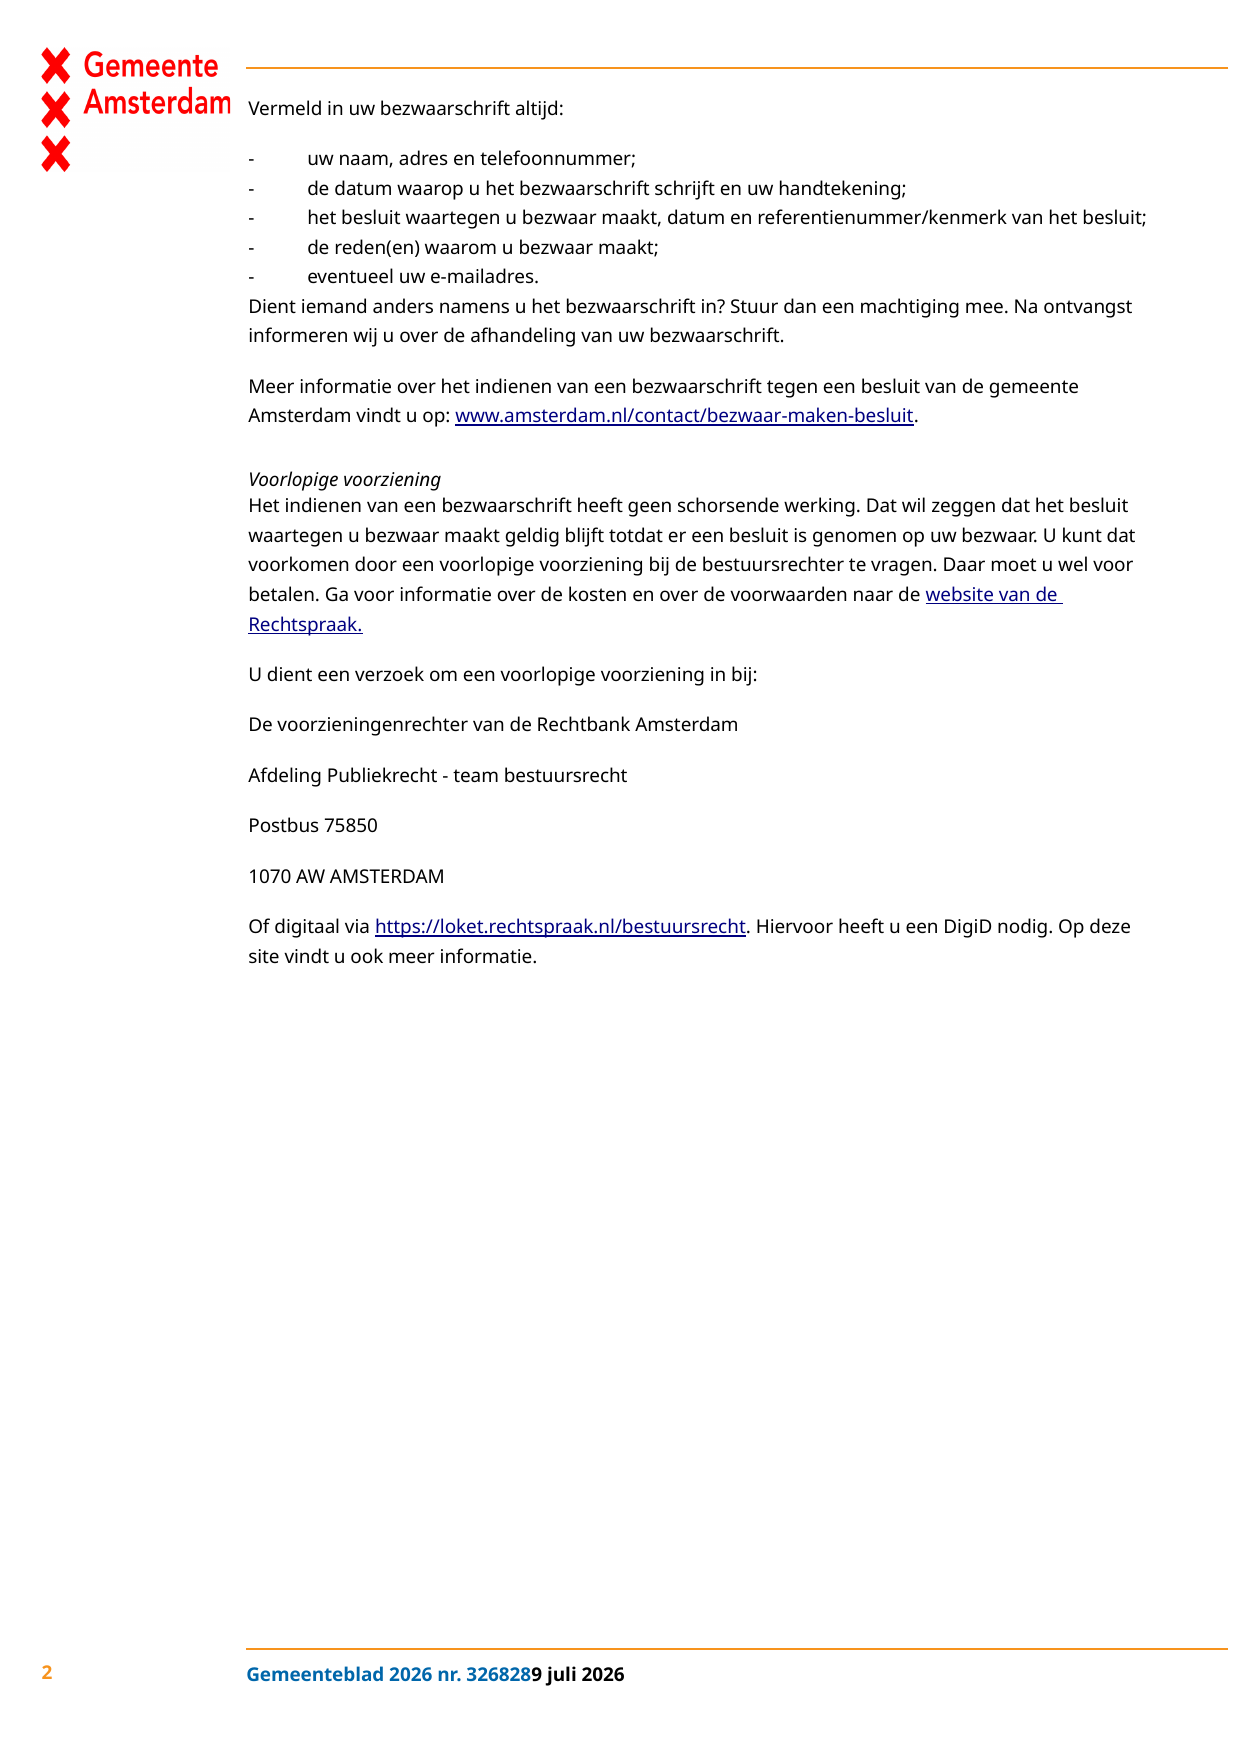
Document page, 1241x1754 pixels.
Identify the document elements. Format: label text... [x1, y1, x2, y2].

text Voorlopige voorziening [248, 467, 1152, 492]
text Dient iemand anders namens u het bezwaarschrift in? Stuur dan een machtiging mee. Na ontvangst informeren wij u over de afhandeling van uw bezwaarschrift. [248, 293, 1152, 348]
text Vermeld in uw bezwaarschrift altijd: [248, 95, 1152, 121]
text 1070 AW AMSTERDAM [248, 863, 1152, 888]
list uw naam, adres en telefoonnummer; [248, 145, 1152, 171]
text Afdeling Publiekrecht - team bestuursrecht [248, 762, 1152, 788]
list de reden(en) waarom u bezwaar maakt; [248, 234, 1152, 260]
text Postbus 75850 [248, 812, 1152, 838]
list het besluit waartegen u bezwaar maakt, datum en referentienummer/kenmerk van het besluit; [248, 204, 1152, 230]
text Meer informatie over het indienen van een bezwaarschrift tegen een besluit van de gemeente Amsterdam vindt u op: www.amsterdam.nl/contact/bezwaar-maken-besluit. [248, 373, 1152, 428]
text Of digitaal via https://loket.rechtspraak.nl/bestuursrecht. Hiervoor heeft u een DigiD nodig. Op deze site vindt u ook meer informatie. [248, 913, 1152, 968]
text De voorzieningenrechter van de Rechtbank Amsterdam [248, 712, 1152, 737]
text U dient een verzoek om een voorlopige voorziening in bij: [248, 661, 1152, 687]
list de datum waarop u het bezwaarschrift schrijft en uw handtekening; [248, 175, 1152, 201]
text Het indienen van een bezwaarschrift heeft geen schorsende werking. Dat wil zeggen dat het besluit waartegen u bezwaar maakt geldig blijft totdat er een besluit is genomen op uw bezwaar. U kunt dat voorkomen door een voorlopige voorziening bij de bestuursrechter te vragen. Daar moet u wel voor betalen. Ga voor informatie over de kosten en over de voorwaarden naar de website van de Rechtspraak. [248, 492, 1152, 636]
picture [41, 47, 231, 172]
list eventueel uw e-mailadres. [248, 263, 1152, 289]
